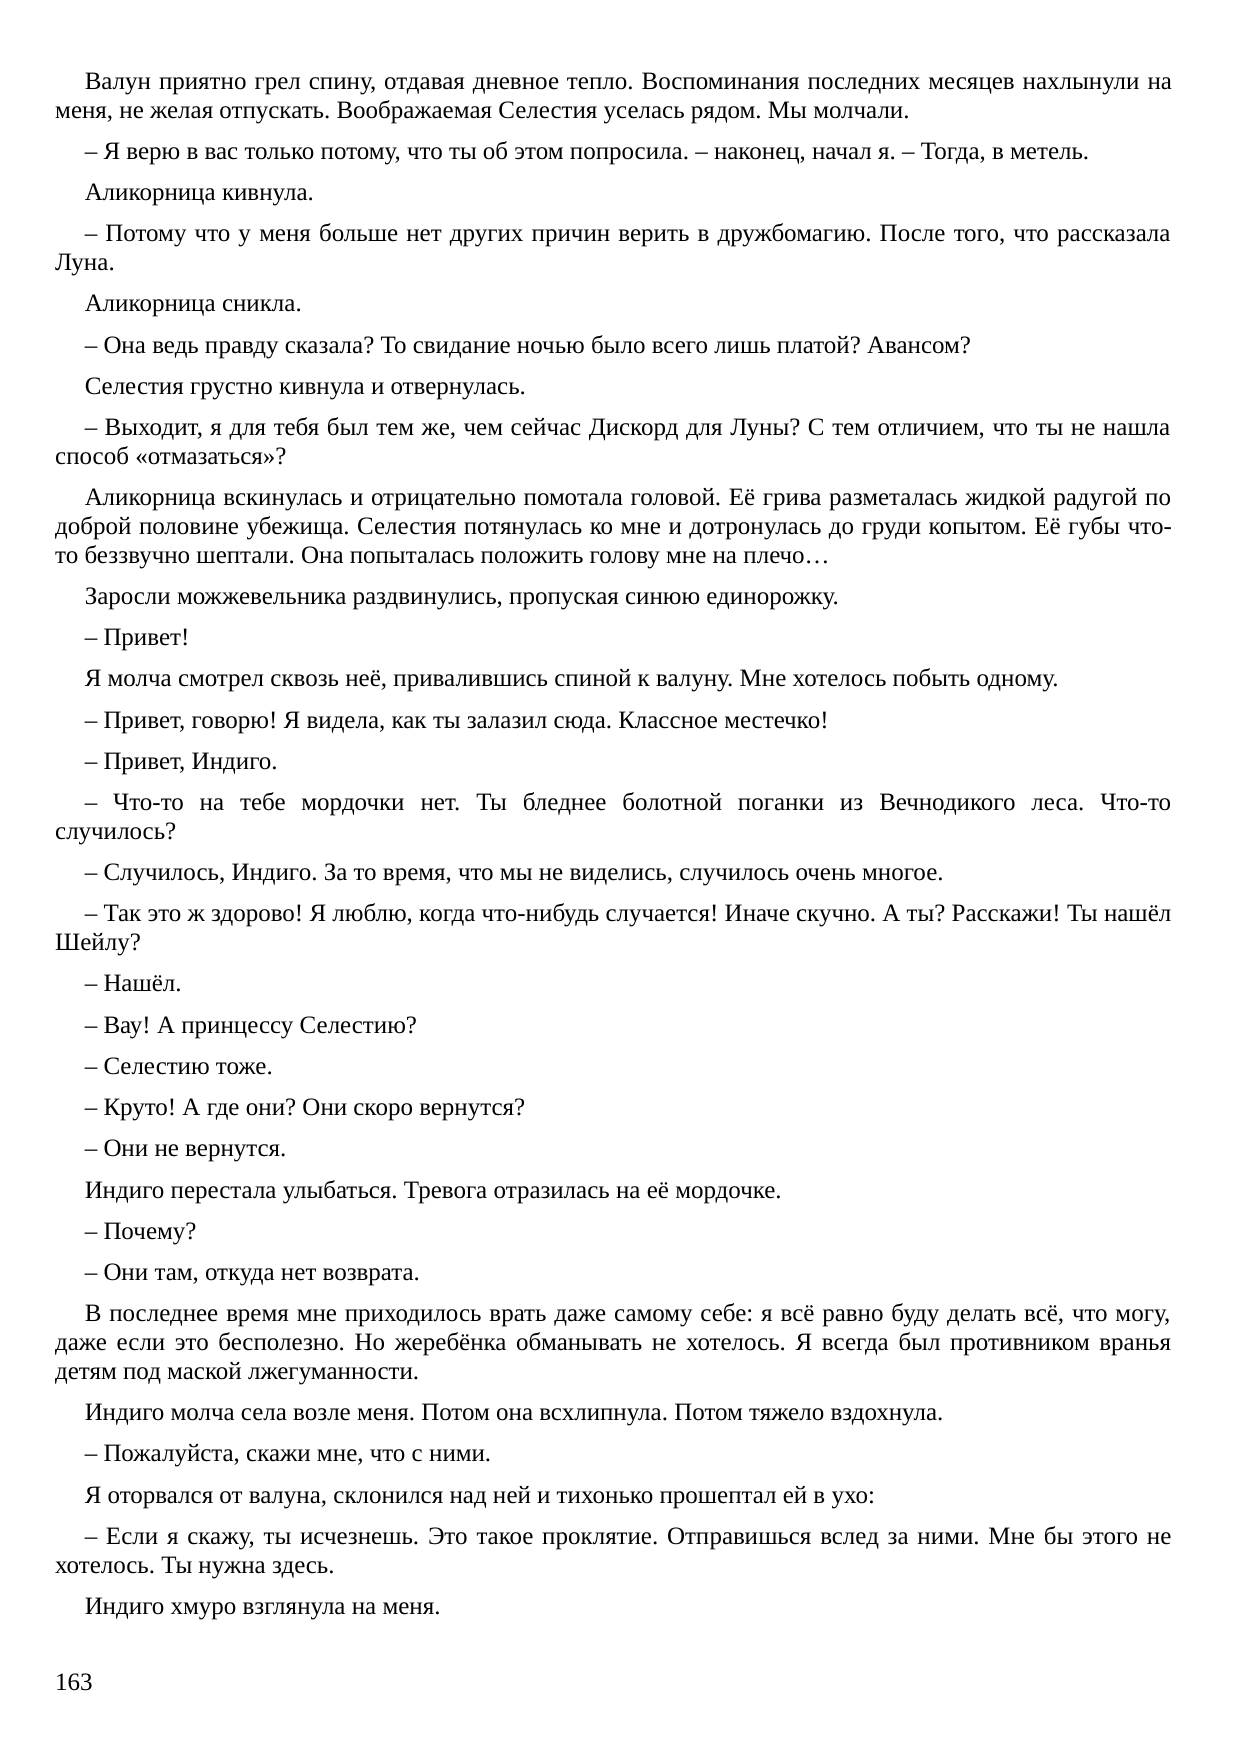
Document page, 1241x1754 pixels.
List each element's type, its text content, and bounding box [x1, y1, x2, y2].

text – Нашёл. [55, 968, 1173, 997]
text Селестия грустно кивнула и отвернулась. [55, 371, 1173, 400]
text Индиго перестала улыбаться. Тревога отразилась на её мордочке. [55, 1175, 1173, 1203]
text Я молча смотрел сквозь неё, привалившись спиной к валуну. Мне хотелось побыть одному. [55, 663, 1173, 692]
text – Привет! [55, 622, 1173, 651]
text Индиго молча села возле меня. Потом она всхлипнула. Потом тяжело вздохнула. [55, 1397, 1173, 1426]
text – Вау! А принцессу Селестию? [55, 1010, 1173, 1038]
text Я оторвался от валуна, склонился над ней и тихонько прошептал ей в ухо: [55, 1480, 1173, 1508]
text – Потому что у меня больше нет других причин верить в дружбомагию. После того, что рассказала Луна. [55, 218, 1173, 276]
text – Они не вернутся. [55, 1133, 1173, 1162]
text Аликорница вскинулась и отрицательно помотала головой. Её грива разметалась жидкой радугой по доброй половине убежища. Селестия потянулась ко мне и дотронулась до груди копытом. Её губы что-то беззвучно шептали. Она попыталась положить голову мне на плечо… [55, 482, 1173, 568]
text – Если я скажу, ты исчезнешь. Это такое проклятие. Отправишься вслед за ними. Мне бы этого не хотелось. Ты нужна здесь. [55, 1521, 1173, 1578]
text – Они там, откуда нет возврата. [55, 1257, 1173, 1286]
text Аликорница сникла. [55, 288, 1173, 317]
text – Выходит, я для тебя был тем же, чем сейчас Дискорд для Луны? С тем отличием, что ты не нашла способ «отмазаться»? [55, 412, 1173, 470]
text Индиго хмуро взглянула на меня. [55, 1591, 1173, 1620]
text Валун приятно грел спину, отдавая дневное тепло. Воспоминания последних месяцев нахлынули на меня, не желая отпускать. Воображаемая Селестия уселась рядом. Мы молчали. [55, 66, 1173, 123]
text – Привет, говорю! Я видела, как ты залазил сюда. Классное местечко! [55, 705, 1173, 733]
text В последнее время мне приходилось врать даже самому себе: я всё равно буду делать всё, что могу, даже если это бесполезно. Но жеребёнка обманывать не хотелось. Я всегда был противником вранья детям под маской лжегуманности. [55, 1298, 1173, 1385]
text – Пожалуйста, скажи мне, что с ними. [55, 1438, 1173, 1467]
text – Селестию тоже. [55, 1051, 1173, 1080]
text – Привет, Индиго. [55, 746, 1173, 775]
text – Она ведь правду сказала? То свидание ночью было всего лишь платой? Авансом? [55, 330, 1173, 358]
text – Случилось, Индиго. За то время, что мы не виделись, случилось очень многое. [55, 857, 1173, 886]
text – Я верю в вас только потому, что ты об этом попросила. – наконец, начал я. – Тогда, в метель. [55, 136, 1173, 165]
text – Почему? [55, 1216, 1173, 1245]
text Аликорница кивнула. [55, 177, 1173, 206]
text – Что-то на тебе мордочки нет. Ты бледнее болотной поганки из Вечнодикого леса. Что-то случилось? [55, 787, 1173, 845]
text Заросли можжевельника раздвинулись, пропуская синюю единорожку. [55, 581, 1173, 610]
text – Так это ж здорово! Я люблю, когда что-нибудь случается! Иначе скучно. А ты? Расскажи! Ты нашёл Шейлу? [55, 898, 1173, 956]
text – Круто! А где они? Они скоро вернутся? [55, 1092, 1173, 1121]
